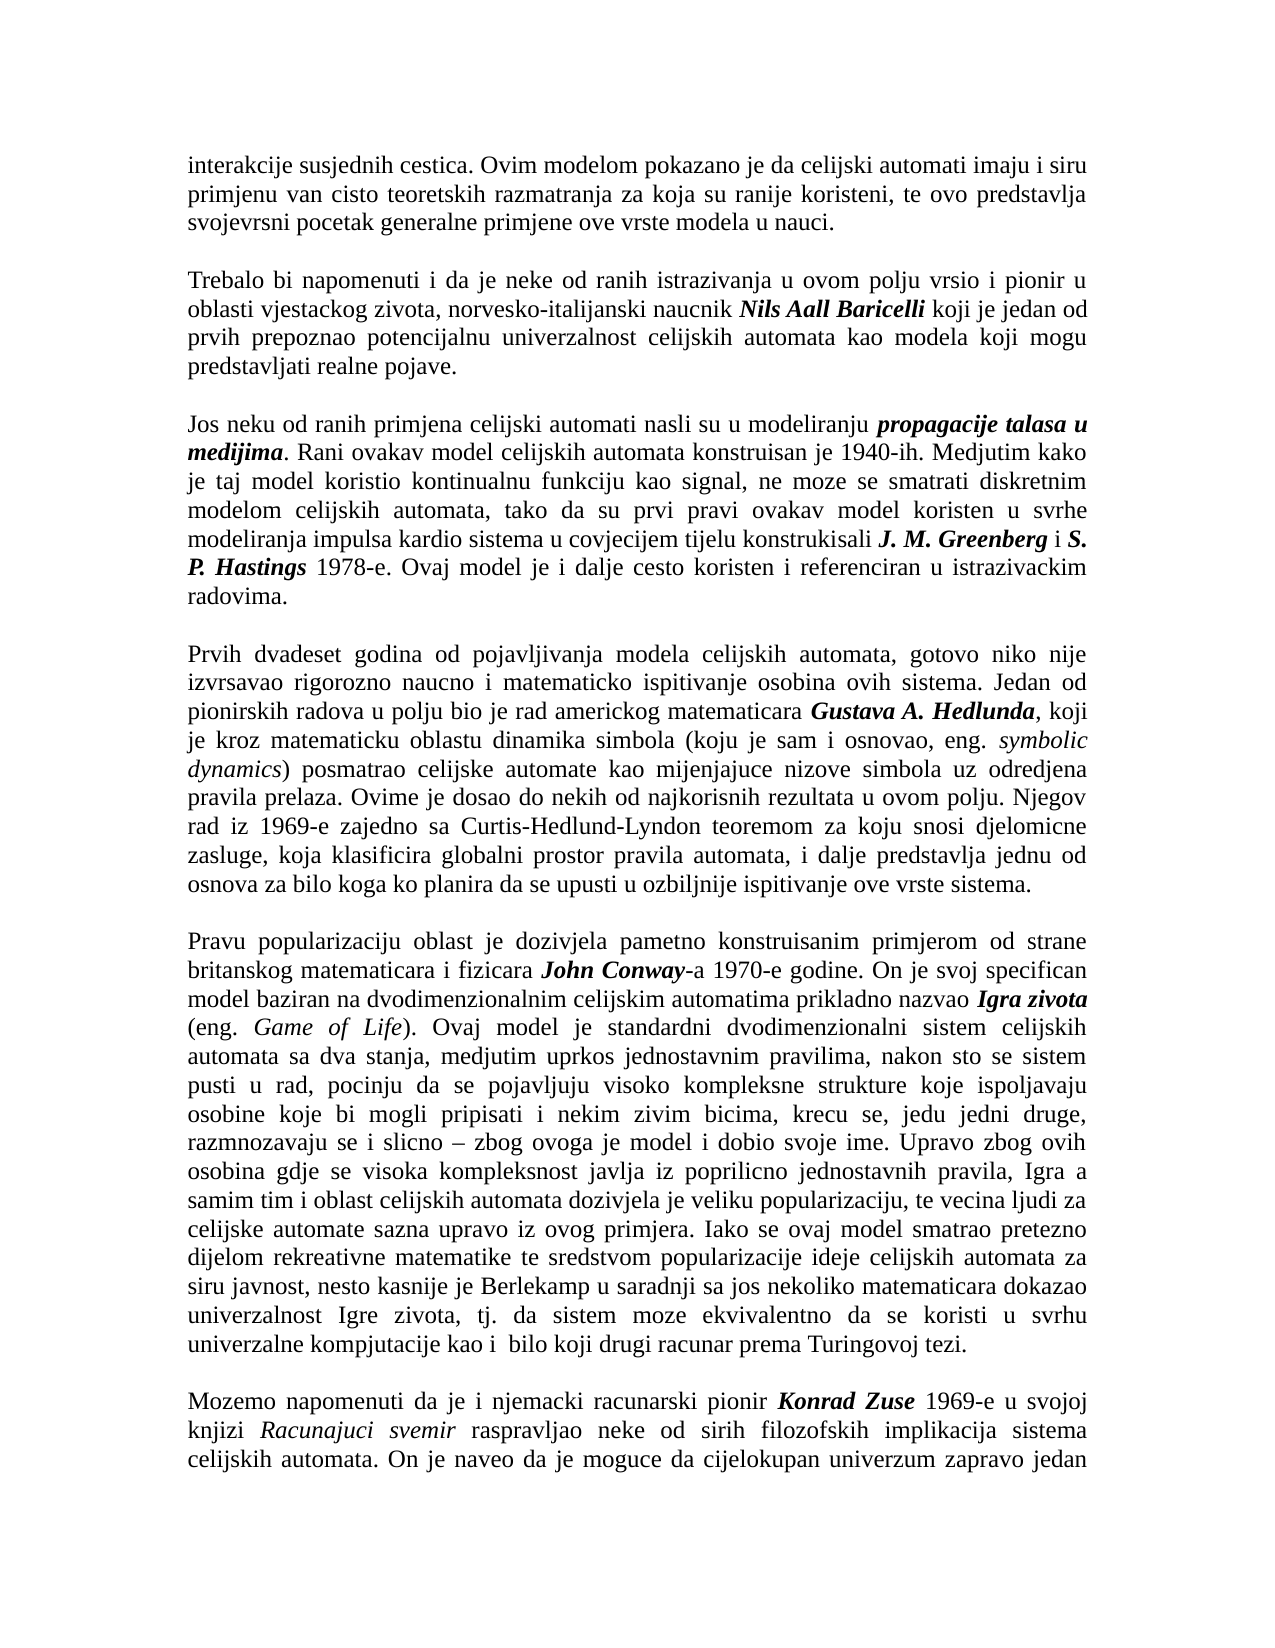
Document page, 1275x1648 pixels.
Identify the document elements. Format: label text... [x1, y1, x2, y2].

text Mozemo napomenuti da je i njemacki racunarski pionir Konrad Zuse 1969-e u svojoj knjizi Racunajuci svemir raspravljao neke od sirih filozofskih implikacija sistema celijskih automata. On je naveo da je moguce da cijelokupan univerzum zapravo jedan [187, 1386, 1088, 1472]
text Prvih dvadeset godina od pojavljivanja modela celijskih automata, gotovo niko nije izvrsavao rigorozno naucno i matematicko ispitivanje osobina ovih sistema. Jedan od pionirskih radova u polju bio je rad americkog matematicara Gustava A. Hedlunda, koji je kroz matematicku oblastu dinamika simbola (koju je sam i osnovao, eng. symbolic dynamics) posmatrao celijske automate kao mijenjajuce nizove simbola uz odredjena pravila prelaza. Ovime je dosao do nekih od najkorisnih rezultata u ovom polju. Njegov rad iz 1969-e zajedno sa Curtis-Hedlund-Lyndon teoremom za koju snosi djelomicne zasluge, koja klasificira globalni prostor pravila automata, i dalje predstavlja jednu od osnova za bilo koga ko planira da se upusti u ozbiljnije ispitivanje ove vrste sistema. [187, 639, 1088, 897]
text Trebalo bi napomenuti i da je neke od ranih istrazivanja u ovom polju vrsio i pionir u oblasti vjestackog zivota, norvesko-italijanski naucnik Nils Aall Baricelli koji je jedan od prvih prepoznao potencijalnu univerzalnost celijskih automata kao modela koji mogu predstavljati realne pojave. [187, 265, 1088, 380]
text Jos neku od ranih primjena celijski automati nasli su u modeliranju propagacije talasa u medijima. Rani ovakav model celijskih automata konstruisan je 1940-ih. Medjutim kako je taj model koristio kontinualnu funkciju kao signal, ne moze se smatrati diskretnim modelom celijskih automata, tako da su prvi pravi ovakav model koristen u svrhe modeliranja impulsa kardio sistema u covjecijem tijelu konstrukisali J. M. Greenberg i S. P. Hastings 1978-e. Ovaj model je i dalje cesto koristen i referenciran u istrazivackim radovima. [187, 409, 1088, 610]
text interakcije susjednih cestica. Ovim modelom pokazano je da celijski automati imaju i siru primjenu van cisto teoretskih razmatranja za koja su ranije koristeni, te ovo predstavlja svojevrsni pocetak generalne primjene ove vrste modela u nauci. [187, 150, 1088, 236]
text Pravu popularizaciju oblast je dozivjela pametno konstruisanim primjerom od strane britanskog matematicara i fizicara John Conway-a 1970-e godine. On je svoj specifican model baziran na dvodimenzionalnim celijskim automatima prikladno nazvao Igra zivota (eng. Game of Life). Ovaj model je standardni dvodimenzionalni sistem celijskih automata sa dva stanja, medjutim uprkos jednostavnim pravilima, nakon sto se sistem pusti u rad, pocinju da se pojavljuju visoko kompleksne strukture koje ispoljavaju osobine koje bi mogli pripisati i nekim zivim bicima, krecu se, jedu jedni druge, razmnozavaju se i slicno – zbog ovoga je model i dobio svoje ime. Upravo zbog ovih osobina gdje se visoka kompleksnost javlja iz poprilicno jednostavnih pravila, Igra a samim tim i oblast celijskih automata dozivjela je veliku popularizaciju, te vecina ljudi za celijske automate sazna upravo iz ovog primjera. Iako se ovaj model smatrao pretezno dijelom rekreativne matematike te sredstvom popularizacije ideje celijskih automata za siru javnost, nesto kasnije je Berlekamp u saradnji sa jos nekoliko matematicara dokazao univerzalnost Igre zivota, tj. da sistem moze ekvivalentno da se koristi u svrhu univerzalne kompjutacije kao i bilo koji drugi racunar prema Turingovoj tezi. [187, 926, 1088, 1357]
